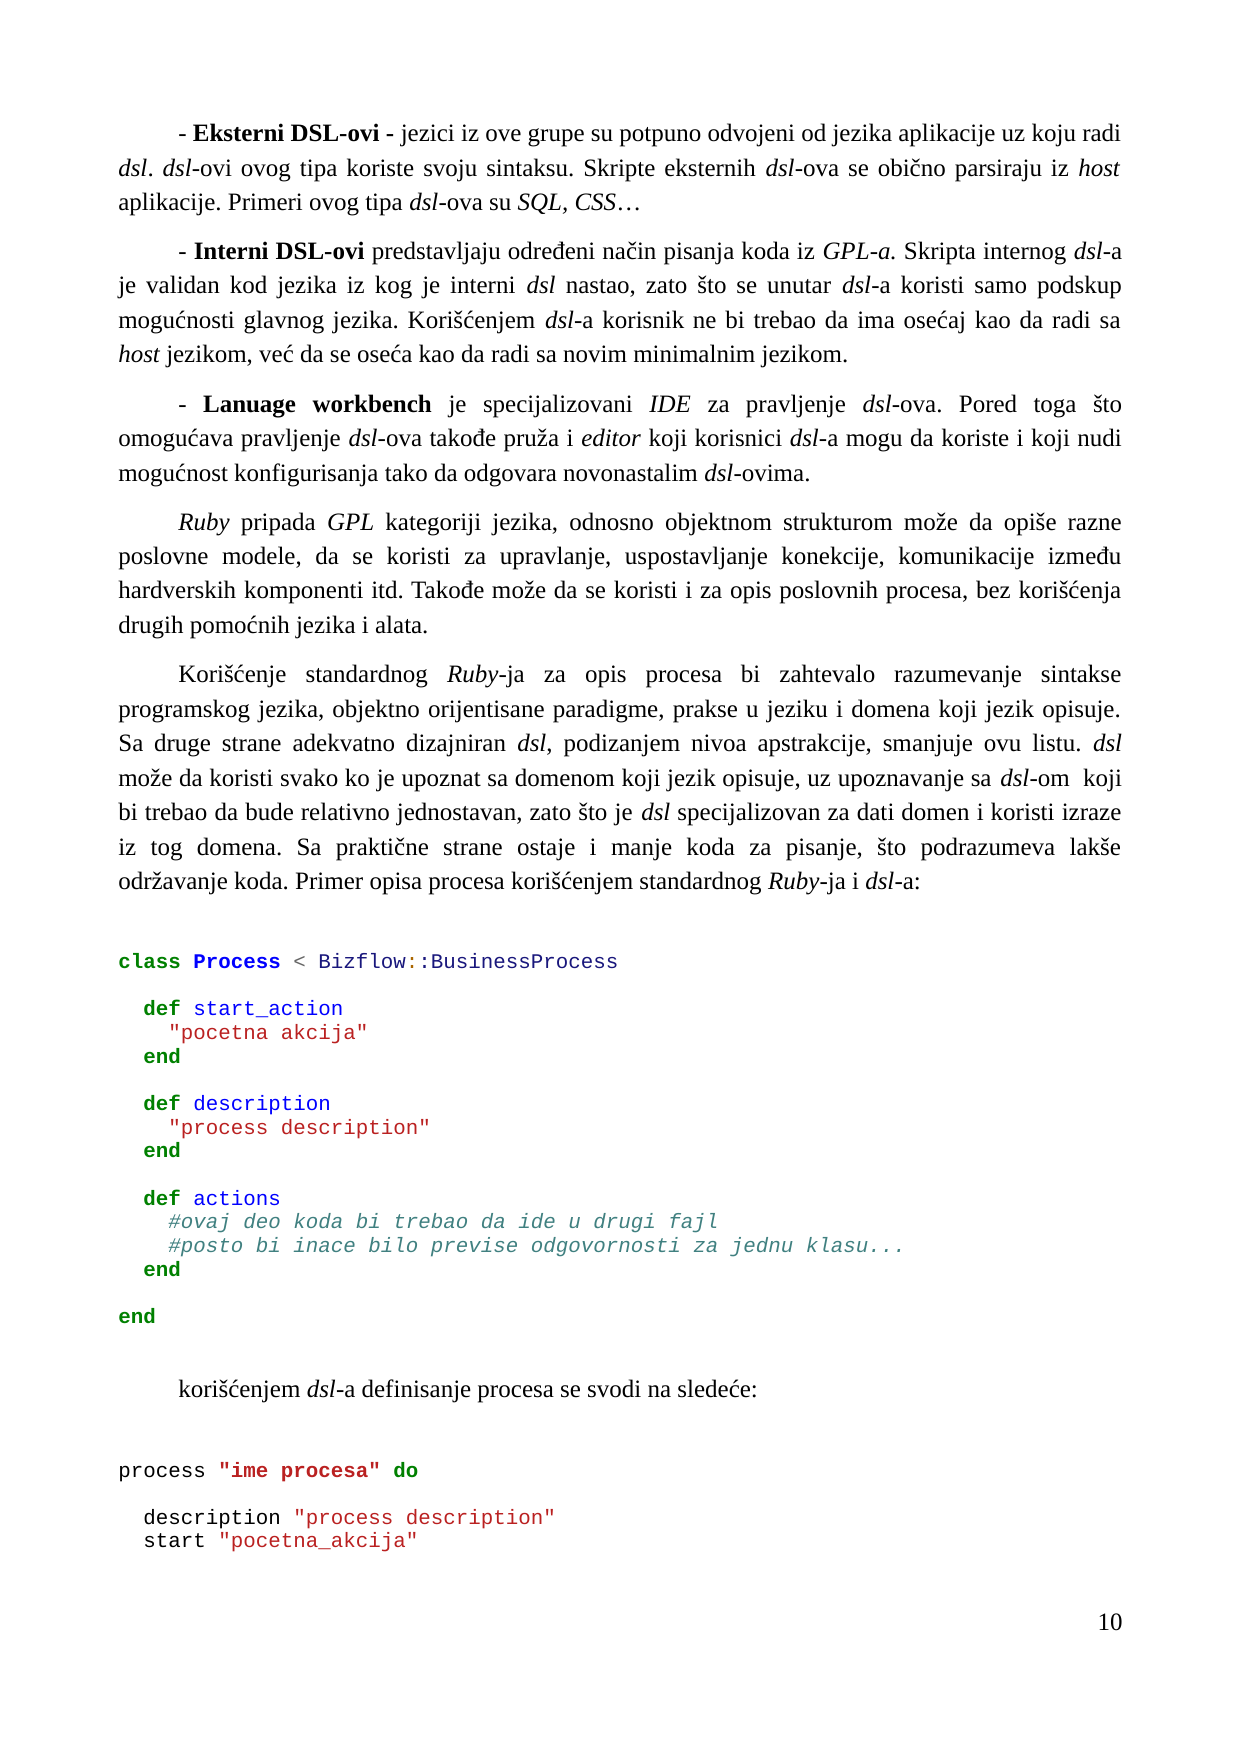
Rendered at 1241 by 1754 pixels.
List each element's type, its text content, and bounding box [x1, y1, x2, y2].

text "process description" [118, 1117, 1122, 1140]
text end [118, 1140, 1122, 1164]
text - Lanuage workbench je specijalizovani IDE za pravljenje dsl-ova. Pored toga što omogućava pravljenje dsl-ova takođe pruža i editor koji korisnici dsl-a mogu da koriste i koji nudi mogućnost konfigurisanja tako da odgovara novonastalim dsl-ovima. [118, 389, 1122, 486]
text end [118, 1258, 1122, 1282]
text process "ime procesa" do [118, 1459, 1122, 1483]
text "pocetna akcija" [118, 1022, 1122, 1046]
text korišćenjem dsl-a definisanje procesa se svodi na sledeće: [118, 1374, 1122, 1403]
text end [118, 1046, 1122, 1069]
text description "process description" [118, 1507, 1122, 1531]
text class Process < Bizflow::BusinessProcess [118, 951, 1122, 975]
text - Interni DSL-ovi predstavljaju određeni način pisanja koda iz GPL-a. Skripta internog dsl-a je validan kod jezika iz kog je interni dsl nastao, zato što se unutar dsl-a koristi samo podskup mogućnosti glavnog jezika. Korišćenjem dsl-a korisnik ne bi trebao da ima osećaj kao da radi sa host jezikom, već da se oseća kao da radi sa novim minimalnim jezikom. [118, 236, 1122, 368]
text #posto bi inace bilo previse odgovornosti za jednu klasu... [118, 1235, 1122, 1258]
text def start_action [118, 998, 1122, 1022]
text def actions [118, 1188, 1122, 1211]
text end [118, 1306, 1122, 1329]
text Ruby pripada GPL kategoriji jezika, odnosno objektnom strukturom može da opiše razne poslovne modele, da se koristi za upravlanje, uspostavljanje konekcije, komunikacije između hardverskih komponenti itd. Takođe može da se koristi i za opis poslovnih procesa, bez korišćenja drugih pomoćnih jezika i alata. [118, 507, 1122, 639]
text start "pocetna_akcija" [118, 1531, 1122, 1554]
text - Eksterni DSL-ovi - jezici iz ove grupe su potpuno odvojeni od jezika aplikacije uz koju radi dsl. dsl-ovi ovog tipa koriste svoju sintaksu. Skripte eksternih dsl-ova se obično parsiraju iz host aplikacije. Primeri ovog tipa dsl-ova su SQL, CSS… [118, 118, 1122, 216]
text #ovaj deo koda bi trebao da ide u drugi fajl [118, 1211, 1122, 1235]
text Korišćenje standardnog Ruby-ja za opis procesa bi zahtevalo razumevanje sintakse programskog jezika, objektno orijentisane paradigme, prakse u jeziku i domena koji jezik opisuje. Sa druge strane adekvatno dizajniran dsl, podizanjem nivoa apstrakcije, smanjuje ovu listu. dsl može da koristi svako ko je upoznat sa domenom koji jezik opisuje, uz upoznavanje sa dsl-om koji bi trebao da bude relativno jednostavan, zato što je dsl specijalizovan za dati domen i koristi izraze iz tog domena. Sa praktične strane ostaje i manje koda za pisanje, što podrazumeva lakše održavanje koda. Primer opisa procesa korišćenjem standardnog Ruby-ja i dsl-a: [118, 659, 1122, 895]
text def description [118, 1093, 1122, 1117]
